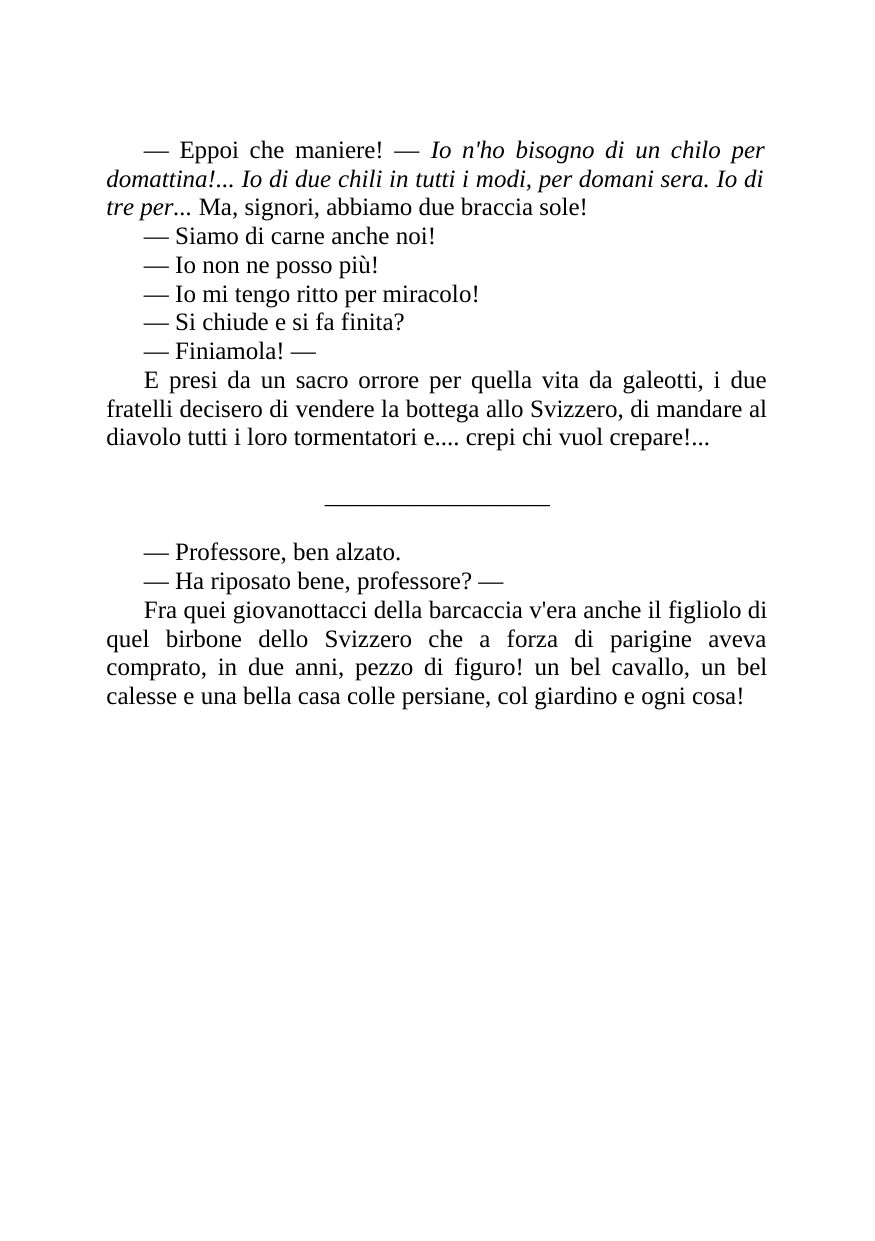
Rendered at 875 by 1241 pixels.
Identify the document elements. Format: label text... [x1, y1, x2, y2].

text E presi da un sacro orrore per quella vita da galeotti, i due fratelli decisero di vendere la bottega allo Svizzero, di mandare al diavolo tutti i loro tormentatori e.... crepi chi vuol crepare!... [106, 365, 768, 451]
text — Professore, ben alzato. [106, 537, 768, 566]
text — Io non ne posso più! [106, 250, 768, 279]
text — Eppoi che maniere! — Io n'ho bisogno di un chilo per domattina!... Io di due chili in tutti i modi, per domani sera. Io di tre per... Ma, signori, abbiamo due braccia sole! [106, 135, 768, 221]
text — Ha riposato bene, professore? — [106, 566, 768, 595]
text Fra quei giovanottacci della barcaccia v'era anche il figliolo di quel birbone dello Svizzero che a forza di parigine aveva comprato, in due anni, pezzo di figuro! un bel cavallo, un bel calesse e una bella casa colle persiane, col giardino e ogni cosa! [106, 595, 768, 710]
text — Finiamola! — [106, 336, 768, 365]
text __________________ [106, 480, 768, 509]
text — Si chiude e si fa finita? [106, 307, 768, 336]
text — Siamo di carne anche noi! [106, 221, 768, 250]
text — Io mi tengo ritto per miracolo! [106, 279, 768, 307]
